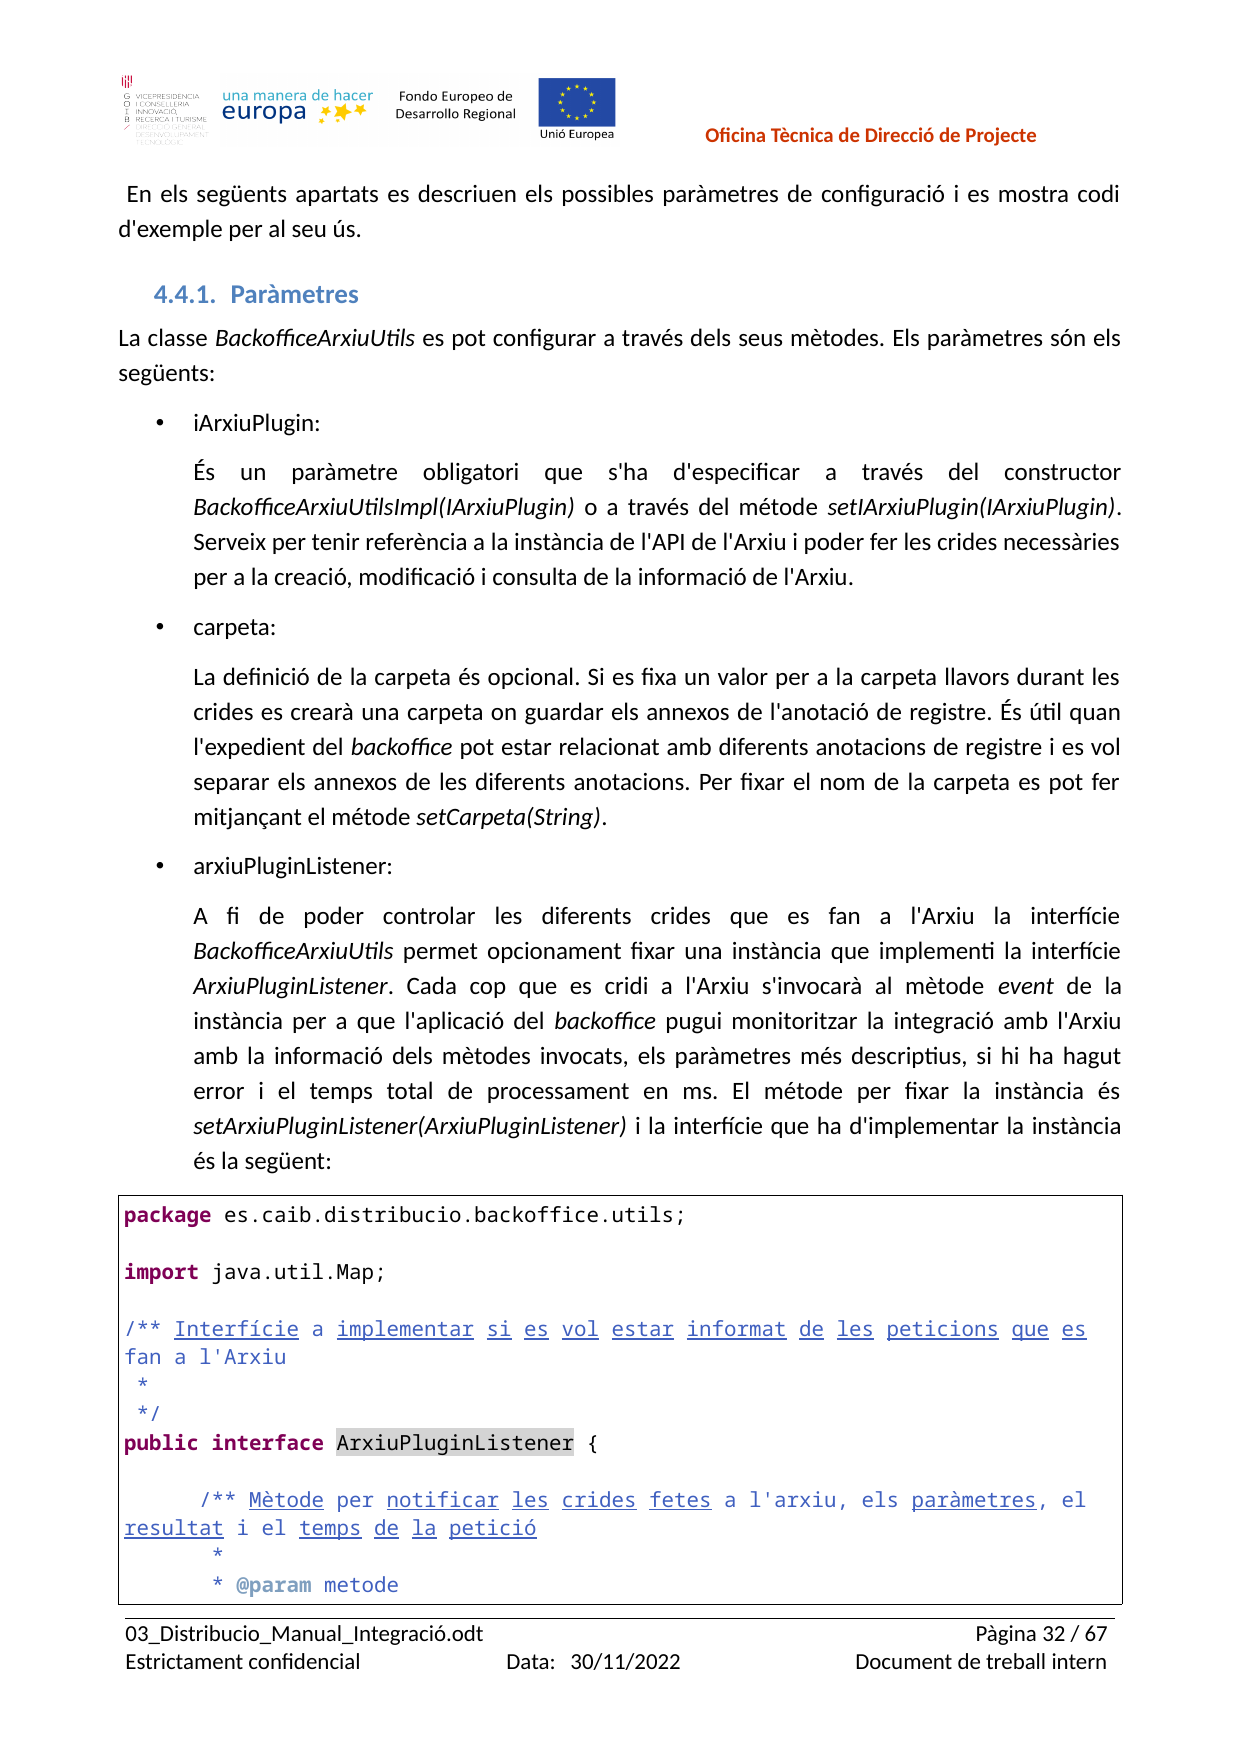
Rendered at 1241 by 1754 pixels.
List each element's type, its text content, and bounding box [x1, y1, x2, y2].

list A fi de poder controlar les diferents crides que es fan a l'Arxiu la interfície BackofficeArxiuUtils permet opcionament fixar una instància que implementi la interfície ArxiuPluginListener. Cada cop que es cridi a l'Arxiu s'invocarà al mètode event de la instància per a que l'aplicació del backoffice pugui monitoritzar la integració amb l'Arxiu amb la informació dels mètodes invocats, els paràmetres més descriptius, si hi ha hagut error i el temps total de processament en ms. El métode per fixar la instància és setArxiuPluginListener(ArxiuPluginListener) i la interfície que ha d'implementar la instància és la següent: [156, 900, 1122, 1175]
picture [118, 73, 213, 147]
text En els següents apartats es descriuen els possibles paràmetres de configuració i es mostra codi d'exemple per al seu ús. [118, 178, 1122, 243]
text La classe BackofficeArxiuUtils es pot configurar a través dels seus mètodes. Els paràmetres són els següents: [118, 322, 1122, 388]
picture [219, 73, 621, 147]
list La definició de la carpeta és opcional. Si es fixa un valor per a la carpeta llavors durant les crides es crearà una carpeta on guardar els annexos de l'anotació de registre. És útil quan l'expedient del backoffice pot estar relacionat amb diferents anotacions de registre i es vol separar els annexos de les diferents anotacions. Per fixar el nom de la carpeta es pot fer mitjançant el métode setCarpeta(String). [156, 661, 1122, 831]
list iArxiuPlugin: [156, 407, 1122, 437]
table_header package es.caib.distribucio.backoffice.utils; import java.util.Map; /** Interfície a implementar si es vol estar informat de les peticions que es fan a l'Arxiu * */ public interface ArxiuPluginListener { /** Mètode per notificar les crides fetes a l'arxiu, els paràmetres, el resultat i el temps de la petició * * @param metode [119, 1196, 1122, 1604]
list arxiuPluginListener: [156, 850, 1122, 881]
list carpeta: [156, 611, 1122, 642]
subtitle Paràmetres [153, 277, 1122, 310]
list És un paràmetre obligatori que s'ha d'especificar a través del constructor BackofficeArxiuUtilsImpl(IArxiuPlugin) o a través del métode setIArxiuPlugin(IArxiuPlugin). Serveix per tenir referència a la instància de l'API de l'Arxiu i poder fer les crides necessàries per a la creació, modificació i consulta de la informació de l'Arxiu. [156, 457, 1122, 592]
